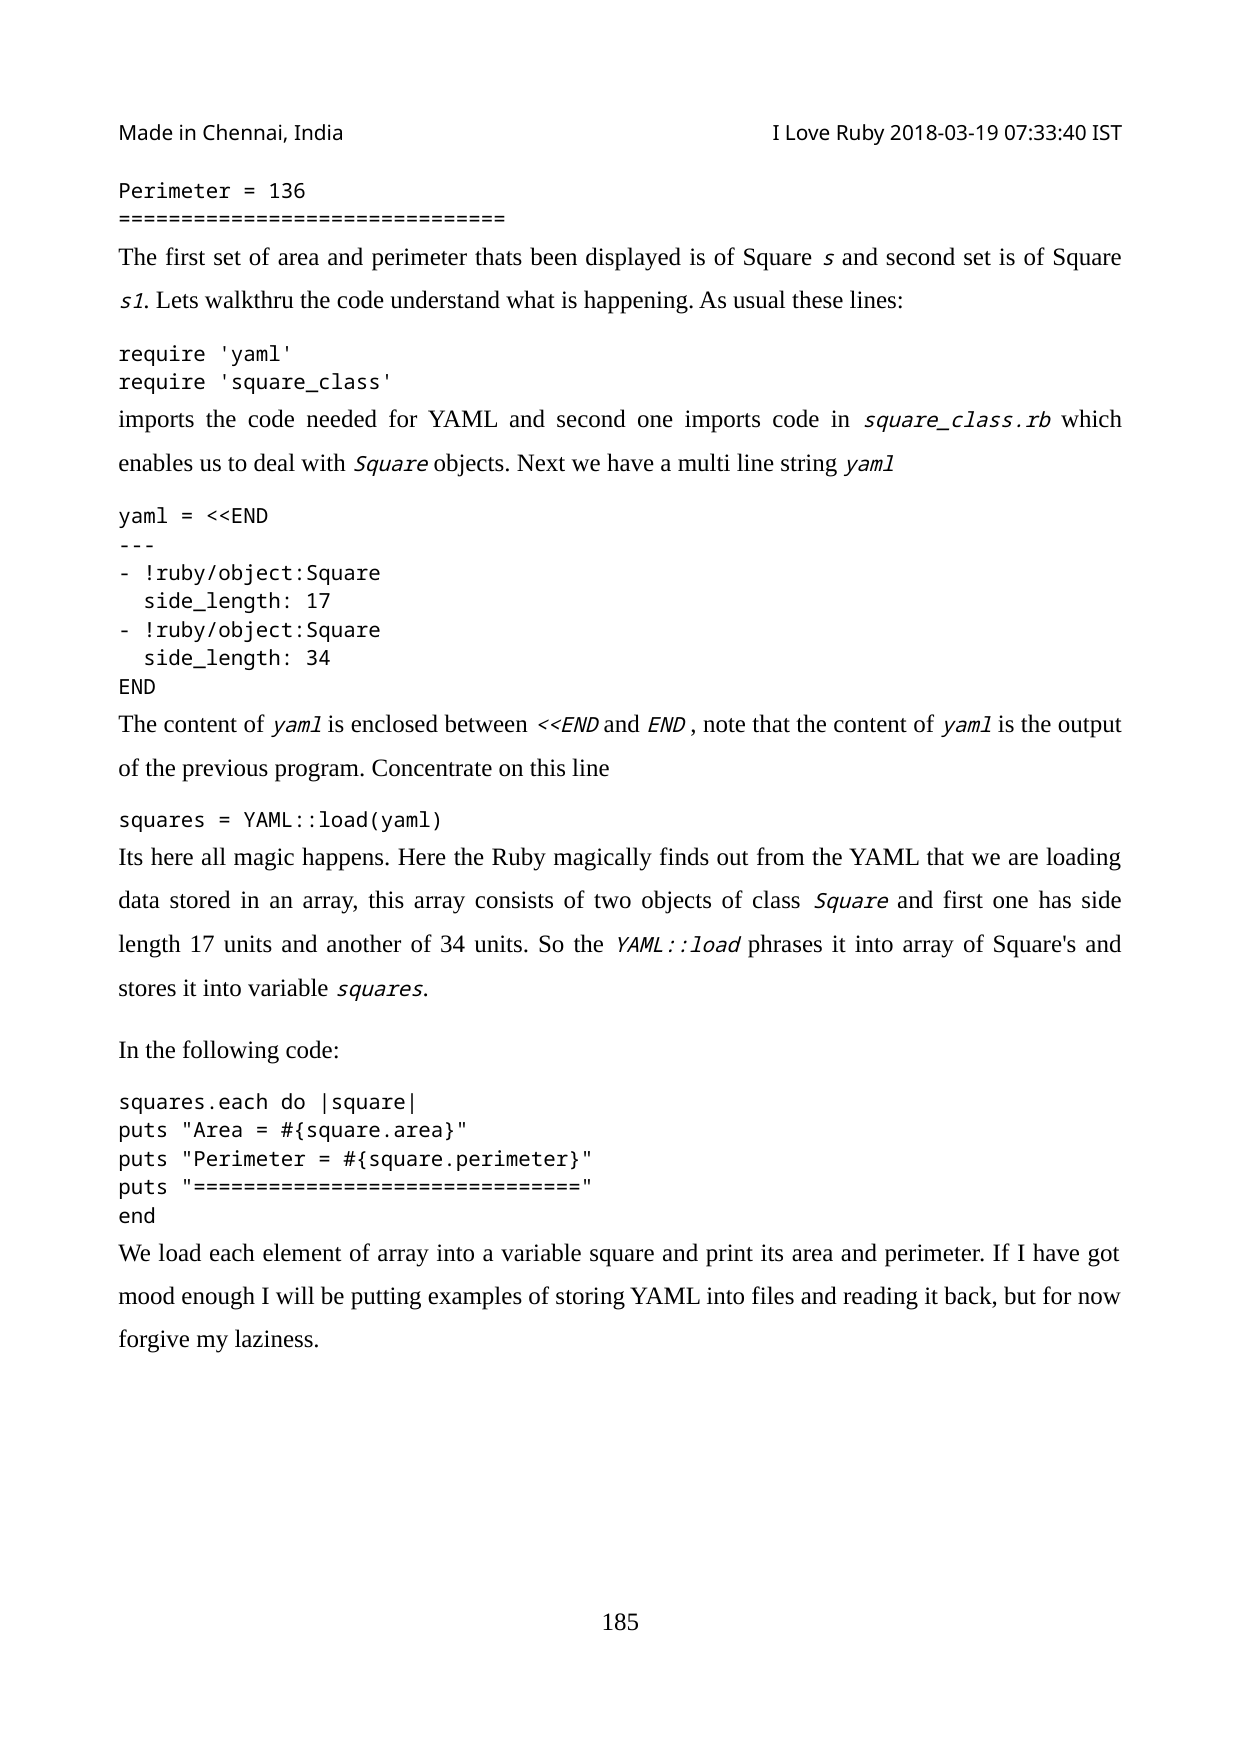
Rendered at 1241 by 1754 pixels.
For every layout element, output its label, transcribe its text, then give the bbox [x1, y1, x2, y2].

text require 'yaml' [118, 339, 1122, 367]
text squares = YAML::load(yaml) [118, 805, 1122, 833]
text - !ruby/object:Square [118, 558, 1122, 587]
text squares.each do |square| [118, 1087, 1122, 1115]
text The content of yaml is enclosed between <<END and END , note that the content of yaml is the output of the previous program. Concentrate on this line [118, 709, 1122, 782]
text The first set of area and perimeter thats been displayed is of Square s and second set is of Square s1. Lets walkthru the code understand what is happening. As usual these lines: [118, 242, 1122, 315]
text In the following code: [118, 1035, 1122, 1064]
text --- [118, 530, 1122, 558]
text side_length: 17 [118, 587, 1122, 615]
text end [118, 1201, 1122, 1229]
text Perimeter = 136 [118, 176, 1122, 204]
text We load each element of array into a variable square and print its area and perimeter. If I have got mood enough I will be putting examples of storing YAML into files and reading it back, but for now forgive my laziness. [118, 1238, 1122, 1353]
text puts "Area = #{square.area}" [118, 1115, 1122, 1144]
text imports the code needed for YAML and second one imports code in square_class.rb which enables us to deal with Square objects. Next we have a multi line string yaml [118, 404, 1122, 478]
text side_length: 34 [118, 643, 1122, 672]
text yaml = <<END [118, 501, 1122, 530]
text - !ruby/object:Square [118, 615, 1122, 643]
text require 'square_class' [118, 367, 1122, 396]
text puts "===============================" [118, 1172, 1122, 1201]
text =============================== [118, 204, 1122, 233]
text puts "Perimeter = #{square.perimeter}" [118, 1144, 1122, 1172]
text END [118, 672, 1122, 700]
text Its here all magic happens. Here the Ruby magically finds out from the YAML that we are loading data stored in an array, this array consists of two objects of class Square and first one has side length 17 units and another of 34 units. So the YAML::load phrases it into array of Square's and stores it into variable squares. [118, 842, 1122, 1003]
